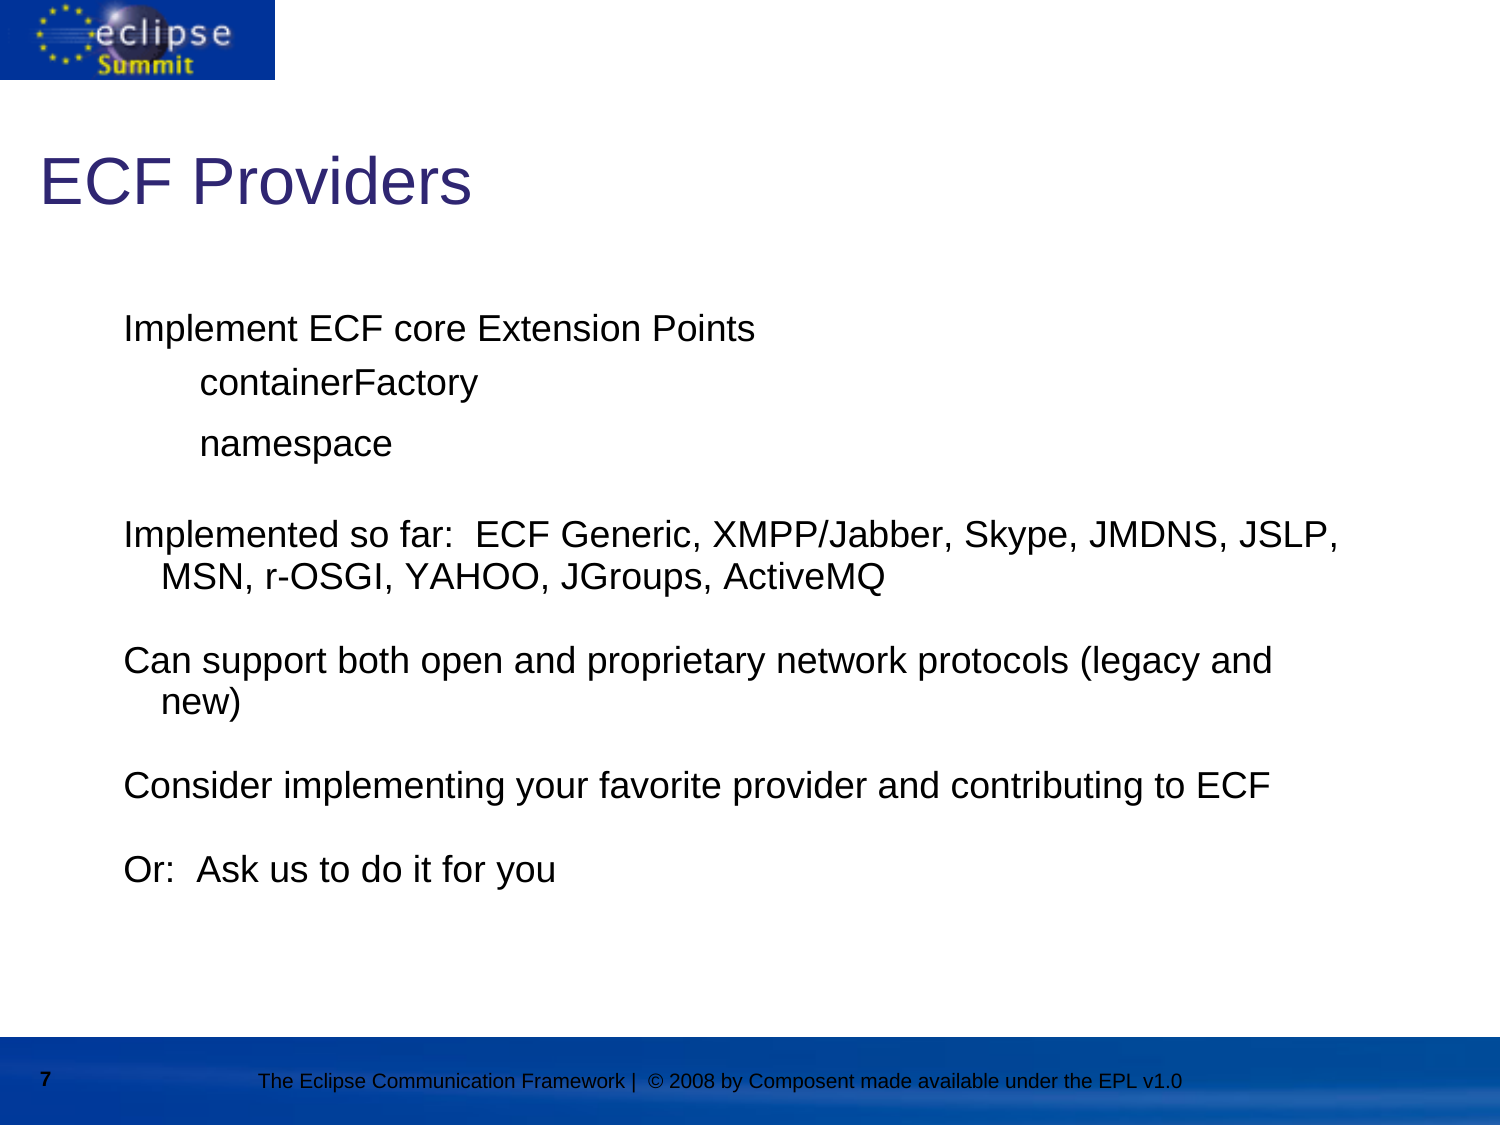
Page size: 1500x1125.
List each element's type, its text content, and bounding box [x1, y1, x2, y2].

picture [0, 0, 275, 80]
picture [0, 1037, 1500, 1125]
list Implement ECF core Extension Points containerFactory namespace Implemented so far: ECF Generic, XMPP/Jabber, Skype, JMDNS, JSLP, MSN, r-OSGI, YAHOO, JGroups, ActiveMQ Can support both open and proprietary network protocols (legacy and new) Consider implementing your favorite provider and contributing to ECF Or: Ask us to do it for you [108, 299, 1378, 932]
title ECF Providers [25, 142, 1378, 234]
